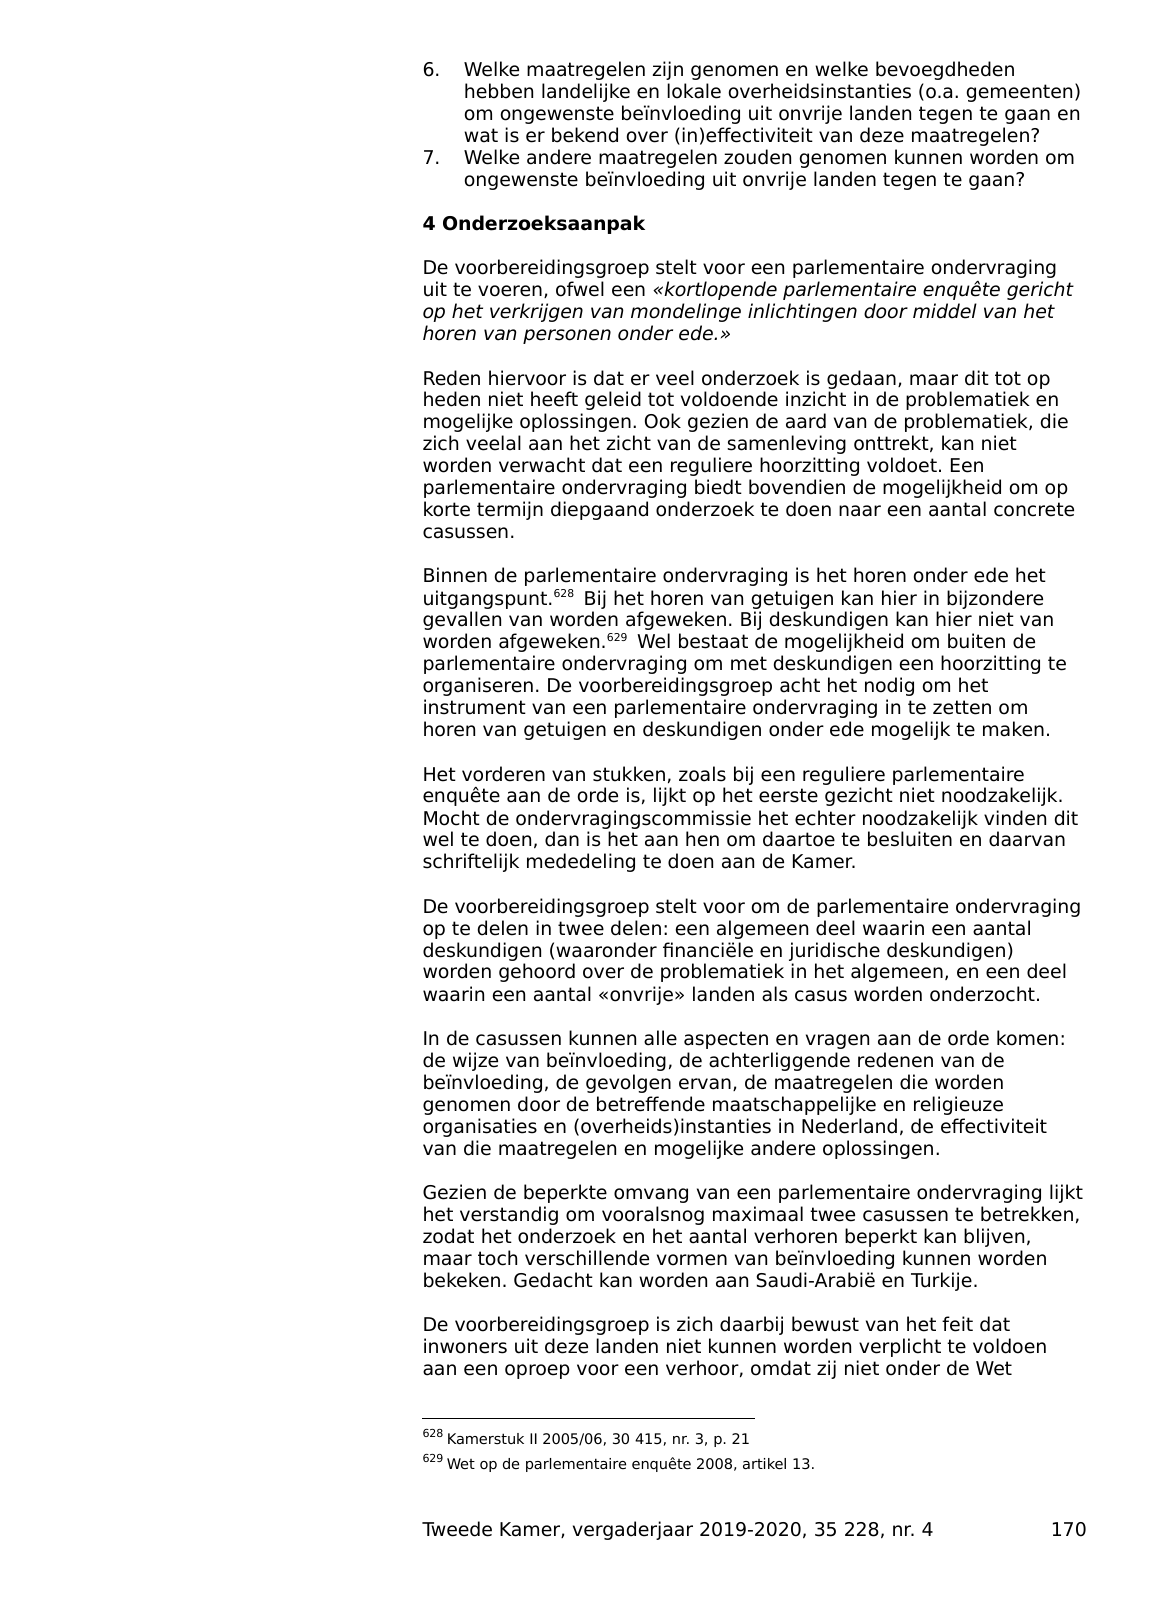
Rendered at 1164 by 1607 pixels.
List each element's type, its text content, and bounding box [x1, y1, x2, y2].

text De voorbereidingsgroep stelt voor om de parlementaire ondervraging op te delen in twee delen: een algemeen deel waarin een aantal deskundigen (waaronder financiële en juridische deskundigen) worden gehoord over de problematiek in het algemeen, en een deel waarin een aantal «onvrije» landen als casus worden onderzocht. [422, 896, 1087, 1005]
text Wet op de parlementaire enquête 2008, artikel 13. [422, 1452, 1087, 1474]
text Reden hiervoor is dat er veel onderzoek is gedaan, maar dit tot op heden niet heeft geleid tot voldoende inzicht in de problematiek en mogelijke oplossingen. Ook gezien de aard van de problematiek, die zich veelal aan het zicht van de samenleving onttrekt, kan niet worden verwacht dat een reguliere hoorzitting voldoet. Een parlementaire ondervraging biedt bovendien de mogelijkheid om op korte termijn diepgaand onderzoek te doen naar een aantal concrete casussen. [422, 367, 1087, 543]
text Het vorderen van stukken, zoals bij een reguliere parlementaire enquête aan de orde is, lijkt op het eerste gezicht niet noodzakelijk. Mocht de ondervragingscommissie het echter noodzakelijk vinden dit wel te doen, dan is het aan hen om daartoe te besluiten en daarvan schriftelijk mededeling te doen aan de Kamer. [422, 763, 1087, 873]
text Gezien de beperkte omvang van een parlementaire ondervraging lijkt het verstandig om vooralsnog maximaal twee casussen te betrekken, zodat het onderzoek en het aantal verhoren beperkt kan blijven, maar toch verschillende vormen van beïnvloeding kunnen worden bekeken. Gedacht kan worden aan Saudi-Arabië en Turkije. [422, 1182, 1087, 1292]
text 6. Welke maatregelen zijn genomen en welke bevoegdheden hebben landelijke en lokale overheidsinstanties (o.a. gemeenten) om ongewenste beïnvloeding uit onvrije landen tegen te gaan en wat is er bekend over (in)effectiviteit van deze maatregelen? [422, 59, 1087, 147]
text Kamerstuk II 2005/06, 30 415, nr. 3, p. 21 [422, 1427, 1087, 1449]
text De voorbereidingsgroep is zich daarbij bewust van het feit dat inwoners uit deze landen niet kunnen worden verplicht te voldoen aan een oproep voor een verhoor, omdat zij niet onder de Wet [422, 1314, 1087, 1380]
text De voorbereidingsgroep stelt voor een parlementaire ondervraging uit te voeren, ofwel een «kortlopende parlementaire enquête gericht op het verkrijgen van mondelinge inlichtingen door middel van het horen van personen onder ede.» [422, 257, 1087, 345]
text Binnen de parlementaire ondervraging is het horen onder ede het uitgangspunt. Bij het horen van getuigen kan hier in bijzondere gevallen van worden afgeweken. Bij deskundigen kan hier niet van worden afgeweken. Wel bestaat de mogelijkheid om buiten de parlementaire ondervraging om met deskundigen een hoorzitting te organiseren. De voorbereidingsgroep acht het nodig om het instrument van een parlementaire ondervraging in te zetten om horen van getuigen en deskundigen onder ede mogelijk te maken. [422, 565, 1087, 741]
subtitle 4 Onderzoeksaanpak [422, 213, 1087, 235]
text In de casussen kunnen alle aspecten en vragen aan de orde komen: de wijze van beïnvloeding, de achterliggende redenen van de beïnvloeding, de gevolgen ervan, de maatregelen die worden genomen door de betreffende maatschappelijke en religieuze organisaties en (overheids)instanties in Nederland, de effectiviteit van die maatregelen en mogelijke andere oplossingen. [422, 1028, 1087, 1159]
text 7. Welke andere maatregelen zouden genomen kunnen worden om ongewenste beïnvloeding uit onvrije landen tegen te gaan? [422, 147, 1087, 191]
